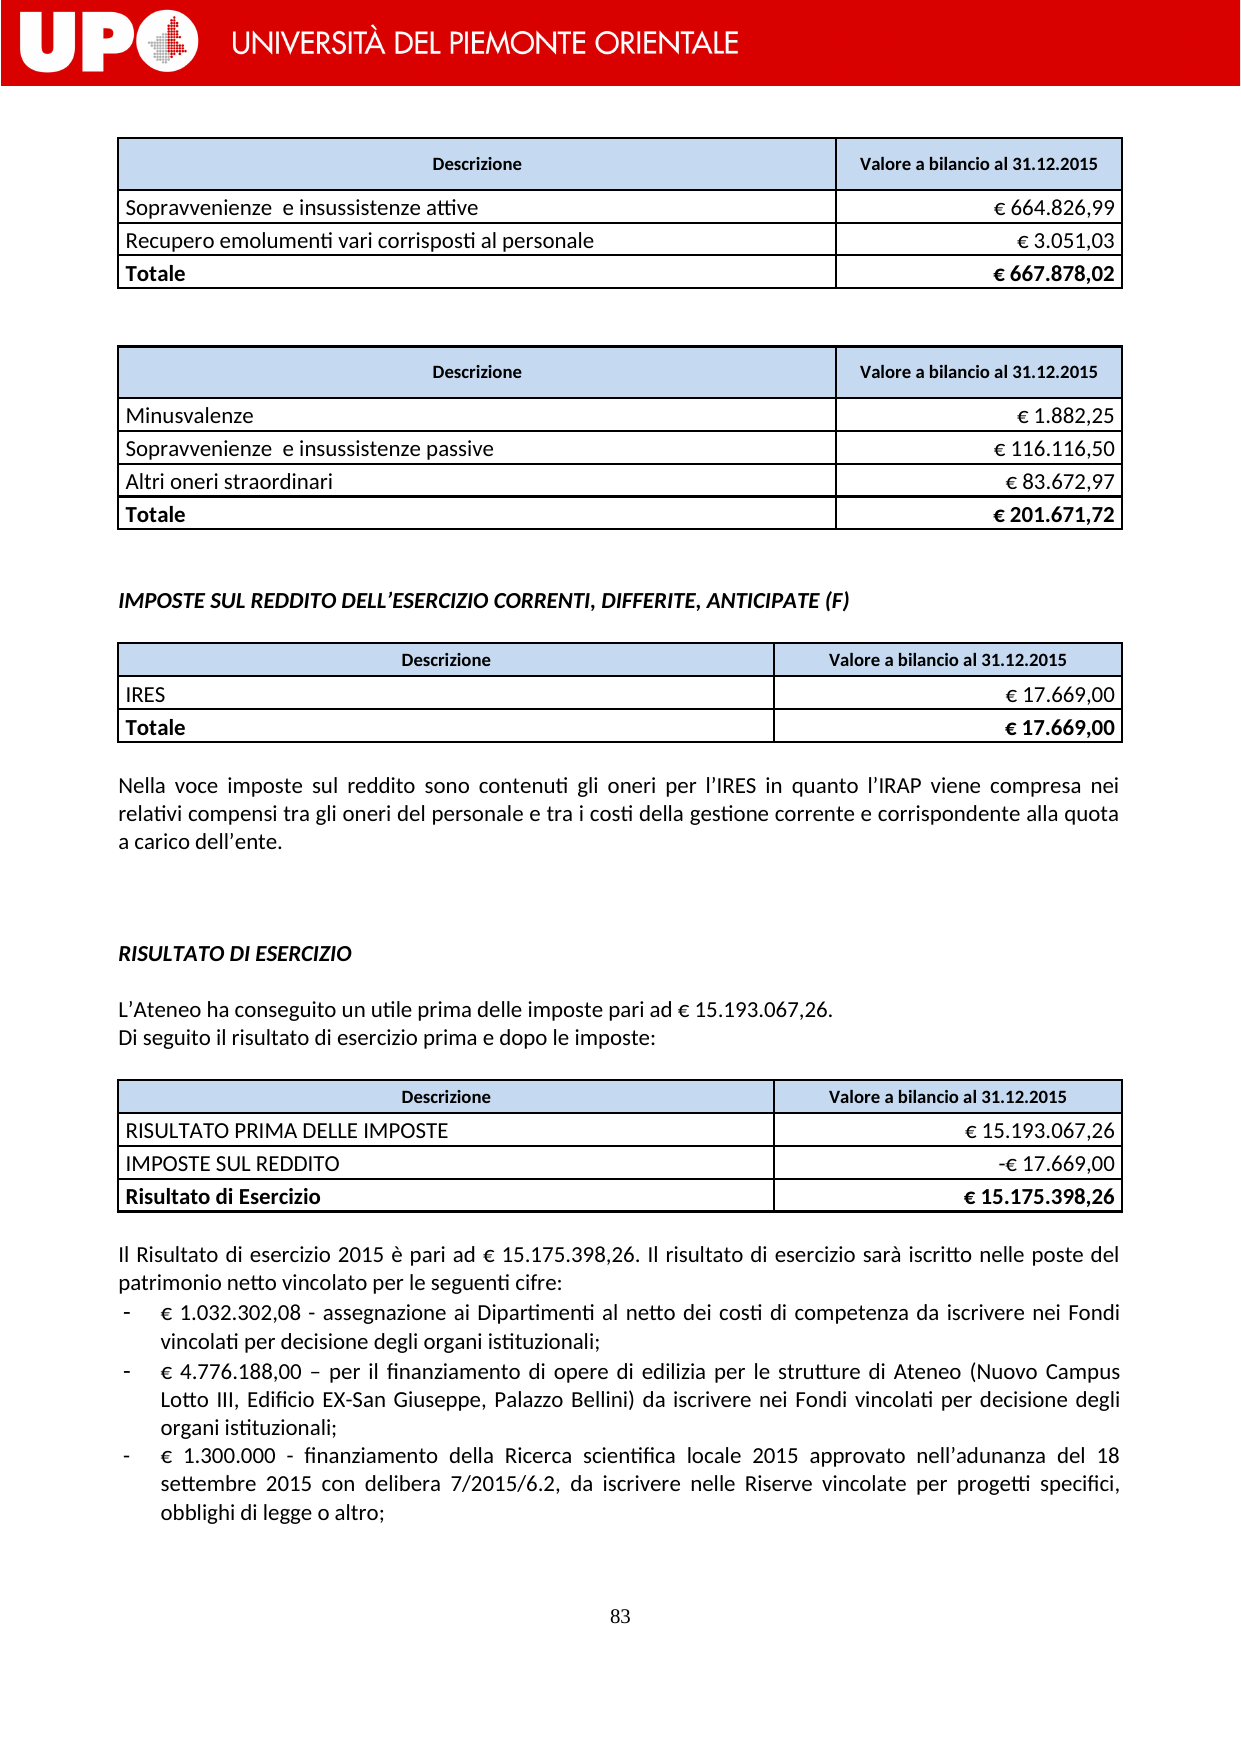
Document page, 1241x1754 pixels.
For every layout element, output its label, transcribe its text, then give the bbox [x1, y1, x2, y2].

table_cell € 3.051,03 [837, 224, 1121, 254]
table_cell € 116.116,50 [837, 432, 1121, 462]
table_cell € 15.175.398,26 [775, 1180, 1121, 1210]
table_cell Risultato di Esercizio [119, 1180, 773, 1210]
text RISULTATO DI ESERCIZIO [118, 939, 1122, 967]
text Di seguito il risultato di esercizio prima e dopo le imposte: [118, 1023, 1122, 1051]
table_header Valore a bilancio al 31.12.2015 [775, 1081, 1121, 1112]
table_header Descrizione [119, 1081, 773, 1112]
table_cell -€ 17.669,00 [775, 1147, 1121, 1177]
table_cell € 83.672,97 [837, 465, 1121, 495]
list € 1.300.000 - finanziamento della Ricerca scientifica locale 2015 approvato nell’adunanza del 18 settembre 2015 con delibera 7/2015/6.2, da iscrivere nelle Riserve vincolate per progetti specifici, obblighi di legge o altro; [123, 1442, 1122, 1526]
text Il Risultato di esercizio 2015 è pari ad € 15.175.398,26. Il risultato di esercizio sarà iscritto nelle poste del patrimonio netto vincolato per le seguenti cifre: [118, 1240, 1122, 1296]
table_cell Recupero emolumenti vari corrisposti al personale [119, 224, 835, 254]
table_cell € 17.669,00 [775, 677, 1121, 708]
table_header Descrizione [119, 348, 835, 397]
table_cell RISULTATO PRIMA DELLE IMPOSTE [119, 1114, 773, 1145]
table_cell € 1.882,25 [837, 399, 1121, 430]
text L’Ateneo ha conseguito un utile prima delle imposte pari ad € 15.193.067,26. [118, 995, 1122, 1023]
table_cell Minusvalenze [119, 399, 835, 430]
table_cell € 667.878,02 [837, 256, 1121, 287]
text IMPOSTE SUL REDDITO DELL’ESERCIZIO CORRENTI, DIFFERITE, ANTICIPATE (F) [118, 586, 1122, 614]
table_cell Totale [119, 256, 835, 287]
list € 4.776.188,00 – per il finanziamento di opere di edilizia per le strutture di Ateneo (Nuovo Campus Lotto III, Edificio EX-San Giuseppe, Palazzo Bellini) da iscrivere nei Fondi vincolati per decisione degli organi istituzionali; [123, 1355, 1122, 1442]
table_cell € 17.669,00 [775, 710, 1121, 741]
table_cell € 15.193.067,26 [775, 1114, 1121, 1145]
table_header Descrizione [119, 644, 773, 675]
table_cell Totale [119, 498, 835, 528]
table_cell Altri oneri straordinari [119, 465, 835, 495]
text Nella voce imposte sul reddito sono contenuti gli oneri per l’IRES in quanto l’IRAP viene compresa nei relativi compensi tra gli oneri del personale e tra i costi della gestione corrente e corrispondente alla quota a carico dell’ente. [118, 771, 1122, 855]
table_cell Sopravvenienze e insussistenze passive [119, 432, 835, 462]
table_header Valore a bilancio al 31.12.2015 [837, 139, 1121, 189]
table_header Valore a bilancio al 31.12.2015 [775, 644, 1121, 675]
list € 1.032.302,08 - assegnazione ai Dipartimenti al netto dei costi di competenza da iscrivere nei Fondi vincolati per decisione degli organi istituzionali; [123, 1296, 1122, 1355]
table_cell € 664.826,99 [837, 191, 1121, 222]
table_header Descrizione [119, 139, 835, 189]
table_cell € 201.671,72 [837, 498, 1121, 528]
table_cell Sopravvenienze e insussistenze attive [119, 191, 835, 222]
table_cell Totale [119, 710, 773, 741]
table_cell IRES [119, 677, 773, 708]
table_header Valore a bilancio al 31.12.2015 [837, 348, 1121, 397]
table_cell IMPOSTE SUL REDDITO [119, 1147, 773, 1177]
